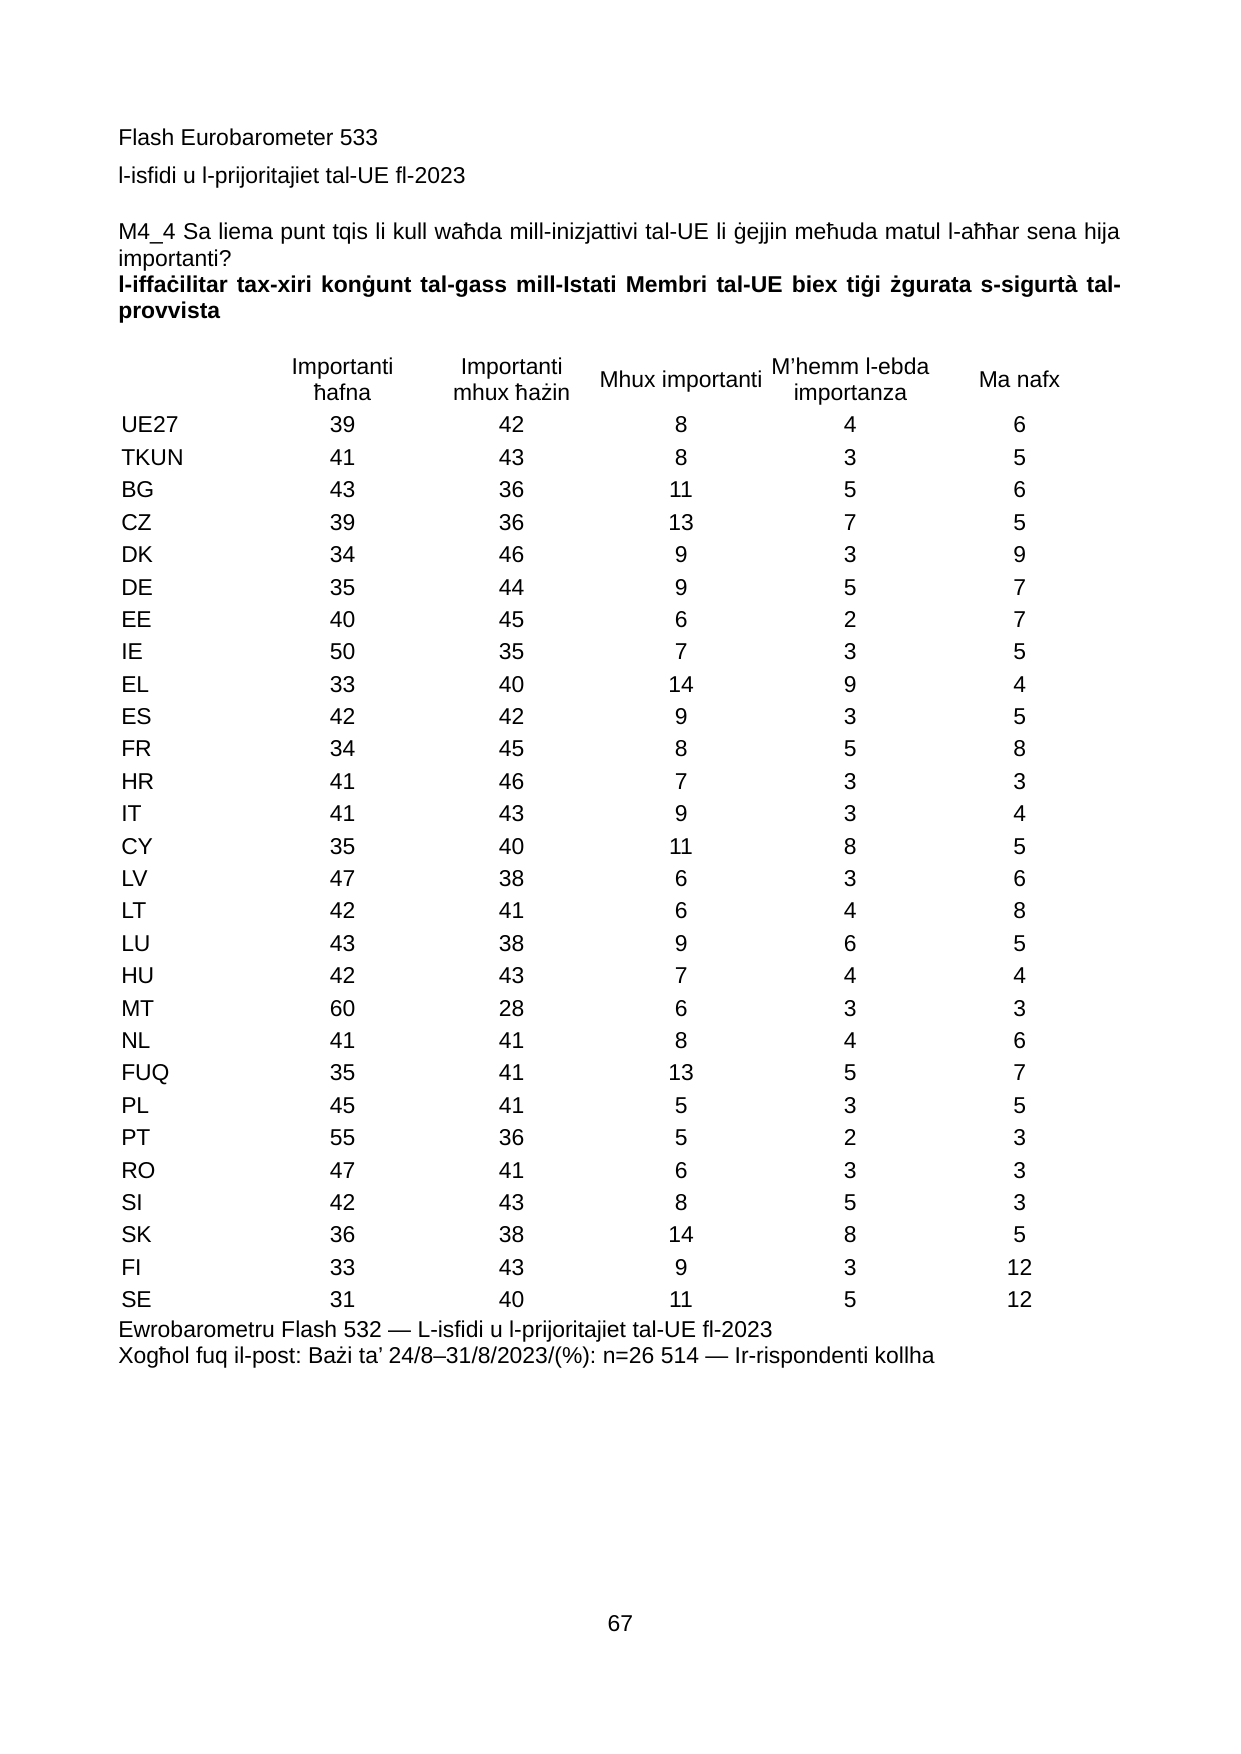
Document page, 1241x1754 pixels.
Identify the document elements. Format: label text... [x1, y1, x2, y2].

text Xogħol fuq il-post: Bażi ta’ 24/8–31/8/2023/(%): n=26 514 — Ir-rispondenti kollha [118, 1342, 1122, 1368]
table_cell MT [118, 992, 258, 1024]
table_cell 12 [935, 1251, 1104, 1283]
table_cell 43 [427, 1186, 596, 1218]
table_cell 41 [427, 1056, 596, 1089]
table_cell 3 [765, 1251, 935, 1283]
table_cell 3 [935, 1154, 1104, 1186]
table_header Ma nafx [935, 350, 1104, 408]
table_cell 6 [596, 992, 765, 1024]
table_cell 5 [935, 927, 1104, 959]
table_cell 42 [427, 700, 596, 732]
table_cell 14 [596, 1218, 765, 1251]
table_cell 35 [258, 830, 427, 862]
table_cell 8 [935, 894, 1104, 927]
table_cell 4 [935, 959, 1104, 992]
table_cell 38 [427, 1218, 596, 1251]
table_cell 41 [427, 1024, 596, 1056]
table_cell 8 [765, 1218, 935, 1251]
table_cell 7 [596, 959, 765, 992]
table_cell LV [118, 862, 258, 894]
table_cell 6 [935, 1024, 1104, 1056]
table_cell FI [118, 1251, 258, 1283]
table_cell 2 [765, 1121, 935, 1153]
table_cell 5 [935, 441, 1104, 473]
table_cell 7 [596, 765, 765, 797]
table_cell 12 [935, 1283, 1104, 1316]
table_cell 6 [596, 603, 765, 635]
table_cell 3 [765, 765, 935, 797]
table_cell 6 [935, 473, 1104, 506]
table_cell 4 [765, 959, 935, 992]
table_cell 6 [596, 862, 765, 894]
table_cell 9 [596, 570, 765, 603]
table_cell 3 [765, 441, 935, 473]
table_cell 42 [258, 700, 427, 732]
table_cell 6 [935, 409, 1104, 441]
table_cell 5 [765, 473, 935, 506]
table_cell 3 [765, 1154, 935, 1186]
table_cell 9 [596, 797, 765, 829]
table_header Mhux importanti [596, 350, 765, 408]
table_cell 6 [596, 894, 765, 927]
table_cell 41 [427, 1154, 596, 1186]
table_cell 41 [258, 765, 427, 797]
table_cell 35 [427, 635, 596, 668]
table_cell SE [118, 1283, 258, 1316]
table_cell 9 [596, 700, 765, 732]
table_cell 11 [596, 1283, 765, 1316]
table_cell 3 [765, 635, 935, 668]
table_cell 3 [765, 1089, 935, 1121]
table_cell 36 [427, 506, 596, 538]
table_cell 5 [765, 570, 935, 603]
table_cell 8 [596, 409, 765, 441]
table_cell 6 [935, 862, 1104, 894]
table_cell 38 [427, 862, 596, 894]
table_cell 4 [935, 668, 1104, 700]
table_cell 44 [427, 570, 596, 603]
table_cell 38 [427, 927, 596, 959]
table_cell 5 [935, 1218, 1104, 1251]
table_cell 34 [258, 538, 427, 570]
table_cell 6 [765, 927, 935, 959]
table_cell 5 [765, 1283, 935, 1316]
table_cell 41 [427, 894, 596, 927]
table_cell LT [118, 894, 258, 927]
table_cell 43 [258, 927, 427, 959]
table_cell CY [118, 830, 258, 862]
table_cell 8 [935, 733, 1104, 765]
table_cell 40 [427, 668, 596, 700]
table_cell HU [118, 959, 258, 992]
table_cell 43 [258, 473, 427, 506]
table_cell 9 [596, 538, 765, 570]
table_cell BG [118, 473, 258, 506]
table_cell 7 [765, 506, 935, 538]
table_header [118, 350, 258, 408]
table_cell 5 [765, 733, 935, 765]
table_cell 8 [596, 1186, 765, 1218]
table_cell 43 [427, 441, 596, 473]
table_cell IE [118, 635, 258, 668]
table_cell 9 [935, 538, 1104, 570]
table_cell 14 [596, 668, 765, 700]
table_cell 3 [765, 538, 935, 570]
table_cell 46 [427, 538, 596, 570]
table_cell TKUN [118, 441, 258, 473]
table_cell 55 [258, 1121, 427, 1153]
table_cell HR [118, 765, 258, 797]
table_cell 3 [935, 1186, 1104, 1218]
table_cell DK [118, 538, 258, 570]
table_cell 8 [765, 830, 935, 862]
table_cell 8 [596, 441, 765, 473]
table_cell 11 [596, 830, 765, 862]
table_cell PT [118, 1121, 258, 1153]
table_cell 36 [258, 1218, 427, 1251]
table_cell SI [118, 1186, 258, 1218]
table_cell 3 [935, 992, 1104, 1024]
table_cell 8 [596, 733, 765, 765]
table_cell 5 [935, 506, 1104, 538]
table_cell 41 [258, 1024, 427, 1056]
table_cell 36 [427, 1121, 596, 1153]
table_cell 8 [596, 1024, 765, 1056]
table_cell 42 [258, 894, 427, 927]
table_cell 7 [935, 1056, 1104, 1089]
table_cell 41 [258, 441, 427, 473]
table_cell 5 [935, 830, 1104, 862]
table_cell 45 [258, 1089, 427, 1121]
table_header M’hemm l-ebda importanza [765, 350, 935, 408]
table_cell 3 [765, 992, 935, 1024]
table_cell 9 [596, 927, 765, 959]
table_cell 43 [427, 797, 596, 829]
table_cell ES [118, 700, 258, 732]
table_cell 28 [427, 992, 596, 1024]
table_cell 5 [596, 1089, 765, 1121]
table_cell 3 [765, 797, 935, 829]
table_cell 5 [596, 1121, 765, 1153]
table_header Importanti mhux ħażin [427, 350, 596, 408]
table_cell 4 [765, 894, 935, 927]
table_cell 42 [258, 959, 427, 992]
table_cell PL [118, 1089, 258, 1121]
table_cell 40 [427, 830, 596, 862]
text l-iffaċilitar tax-xiri konġunt tal-gass mill-Istati Membri tal-UE biex tiġi żgurata s-sigurtà tal-provvista [118, 271, 1122, 323]
table_cell UE27 [118, 409, 258, 441]
table_cell 60 [258, 992, 427, 1024]
table_cell 40 [258, 603, 427, 635]
table_cell 7 [596, 635, 765, 668]
table_cell CZ [118, 506, 258, 538]
table_cell 42 [258, 1186, 427, 1218]
table_cell 3 [935, 1121, 1104, 1153]
table_cell 31 [258, 1283, 427, 1316]
table_cell 3 [935, 765, 1104, 797]
table_cell 47 [258, 1154, 427, 1186]
table_cell 11 [596, 473, 765, 506]
table_cell FR [118, 733, 258, 765]
table_cell 39 [258, 409, 427, 441]
table_cell 13 [596, 506, 765, 538]
table_cell 45 [427, 733, 596, 765]
table_cell 34 [258, 733, 427, 765]
table_cell DE [118, 570, 258, 603]
table_cell IT [118, 797, 258, 829]
table_cell 35 [258, 1056, 427, 1089]
table_cell 42 [427, 409, 596, 441]
table_cell 3 [765, 862, 935, 894]
table_cell 7 [935, 603, 1104, 635]
table_cell 5 [765, 1186, 935, 1218]
table_cell 43 [427, 1251, 596, 1283]
table_cell 4 [765, 1024, 935, 1056]
table_cell 2 [765, 603, 935, 635]
table_cell 5 [935, 700, 1104, 732]
table_cell 4 [765, 409, 935, 441]
table_cell 33 [258, 1251, 427, 1283]
table_cell 9 [765, 668, 935, 700]
table_cell 39 [258, 506, 427, 538]
table_cell 5 [765, 1056, 935, 1089]
table_cell 5 [935, 1089, 1104, 1121]
table_cell 35 [258, 570, 427, 603]
table_cell 6 [596, 1154, 765, 1186]
text M4_4 Sa liema punt tqis li kull waħda mill-inizjattivi tal-UE li ġejjin meħuda matul l-aħħar sena hija importanti? [118, 218, 1122, 271]
table_cell LU [118, 927, 258, 959]
table_cell 33 [258, 668, 427, 700]
table_cell 41 [258, 797, 427, 829]
table_cell FUQ [118, 1056, 258, 1089]
table_cell 50 [258, 635, 427, 668]
table_cell 3 [765, 700, 935, 732]
table_cell 47 [258, 862, 427, 894]
table_cell 7 [935, 570, 1104, 603]
table_cell EL [118, 668, 258, 700]
table_cell EE [118, 603, 258, 635]
text Ewrobarometru Flash 532 — L-isfidi u l-prijoritajiet tal-UE fl-2023 [118, 1316, 1122, 1342]
table_cell 41 [427, 1089, 596, 1121]
table_cell 4 [935, 797, 1104, 829]
table_cell 5 [935, 635, 1104, 668]
table_cell 43 [427, 959, 596, 992]
table_cell 46 [427, 765, 596, 797]
table_cell 9 [596, 1251, 765, 1283]
table_cell RO [118, 1154, 258, 1186]
table_cell 36 [427, 473, 596, 506]
table_cell 40 [427, 1283, 596, 1316]
table_cell NL [118, 1024, 258, 1056]
table_header Importanti ħafna [258, 350, 427, 408]
table_cell 13 [596, 1056, 765, 1089]
table_cell 45 [427, 603, 596, 635]
table_cell SK [118, 1218, 258, 1251]
